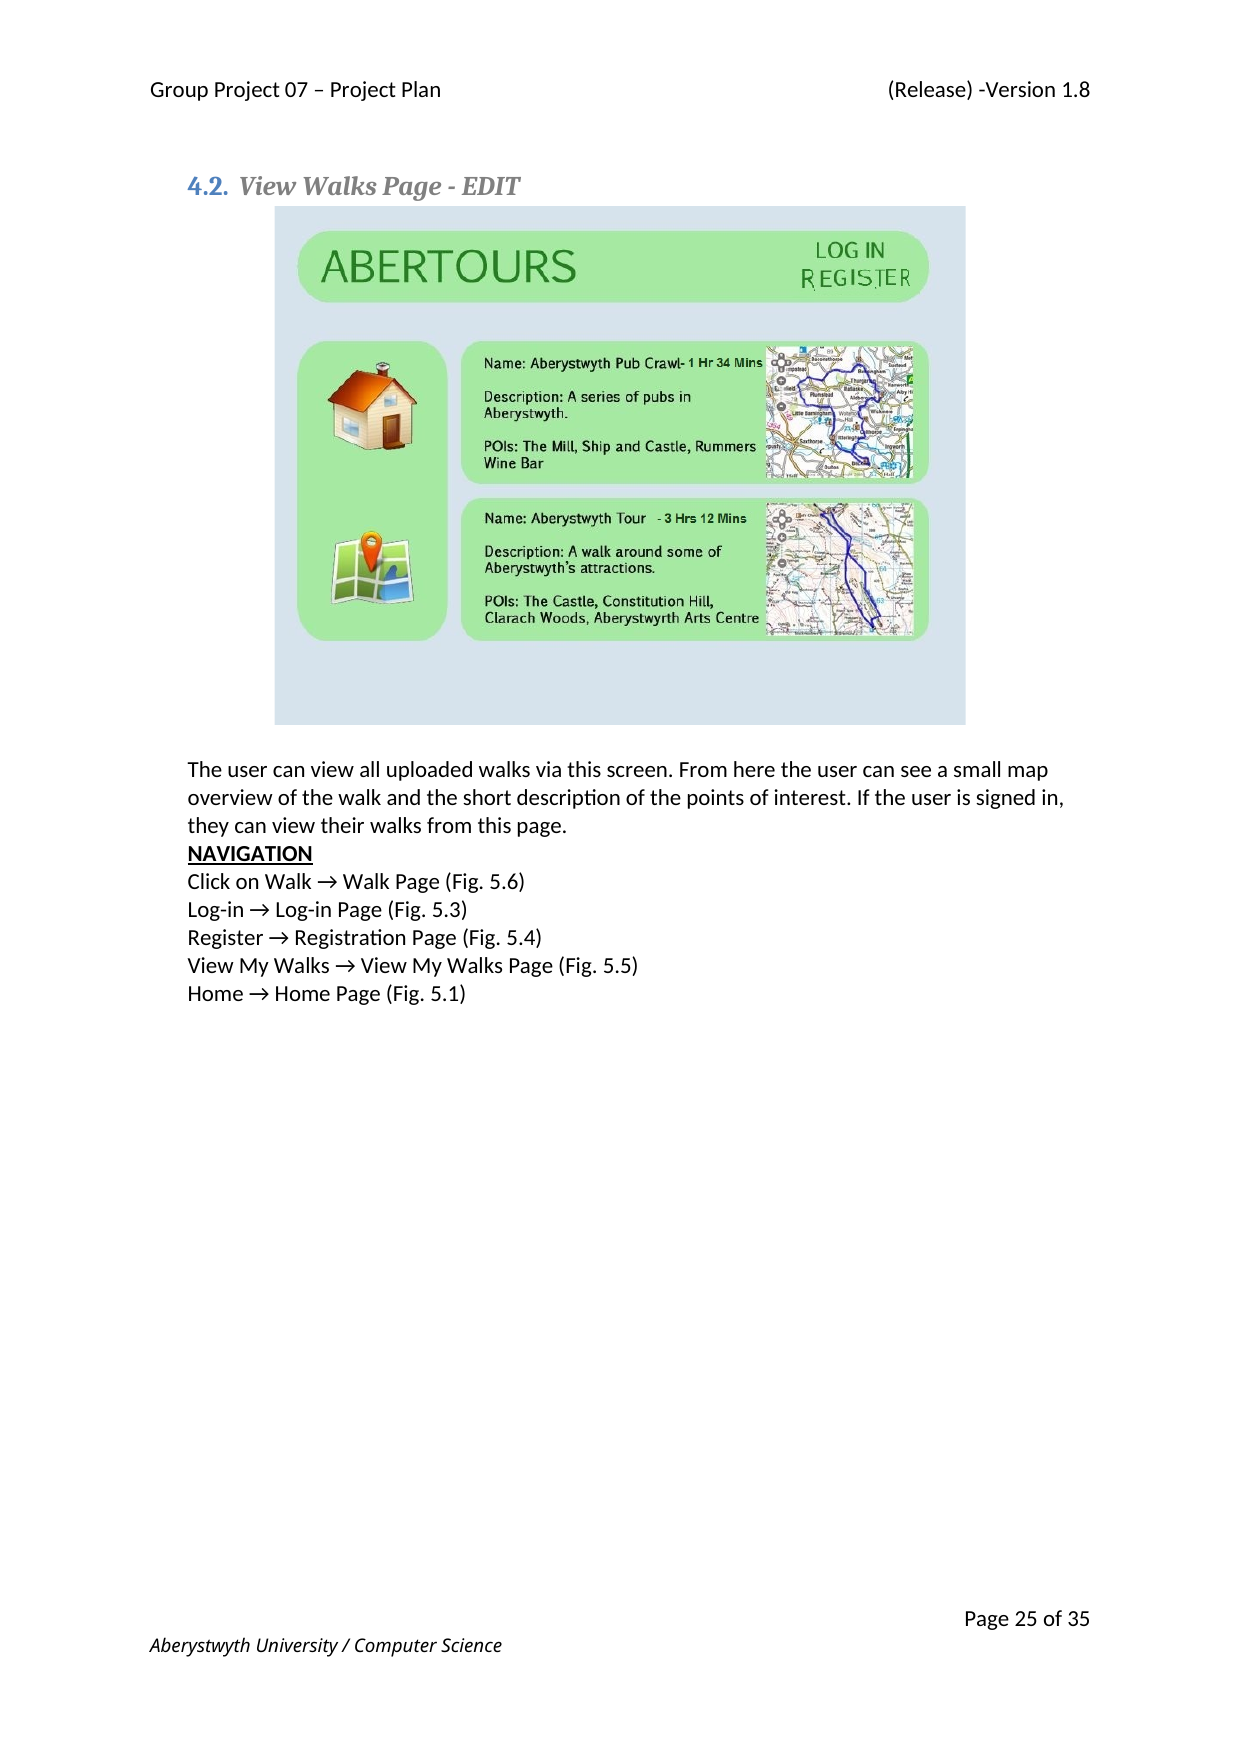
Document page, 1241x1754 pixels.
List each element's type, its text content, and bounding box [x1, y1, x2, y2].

text NAVIGATION [187, 839, 1090, 867]
text Home → Home Page (Fig. 5.1) [187, 979, 1090, 1007]
picture [274, 206, 966, 725]
text Click on Walk → Walk Page (Fig. 5.6) [187, 867, 1090, 895]
text View My Walks → View My Walks Page (Fig. 5.5) [187, 951, 1090, 979]
subtitle View Walks Page - EDIT [187, 171, 1090, 202]
text Log-in → Log-in Page (Fig. 5.3) [187, 895, 1090, 923]
text Register → Registration Page (Fig. 5.4) [187, 923, 1090, 951]
text The user can view all uploaded walks via this screen. From here the user can see a small map overview of the walk and the short description of the points of interest. If the user is signed in, they can view their walks from this page. [187, 755, 1090, 839]
